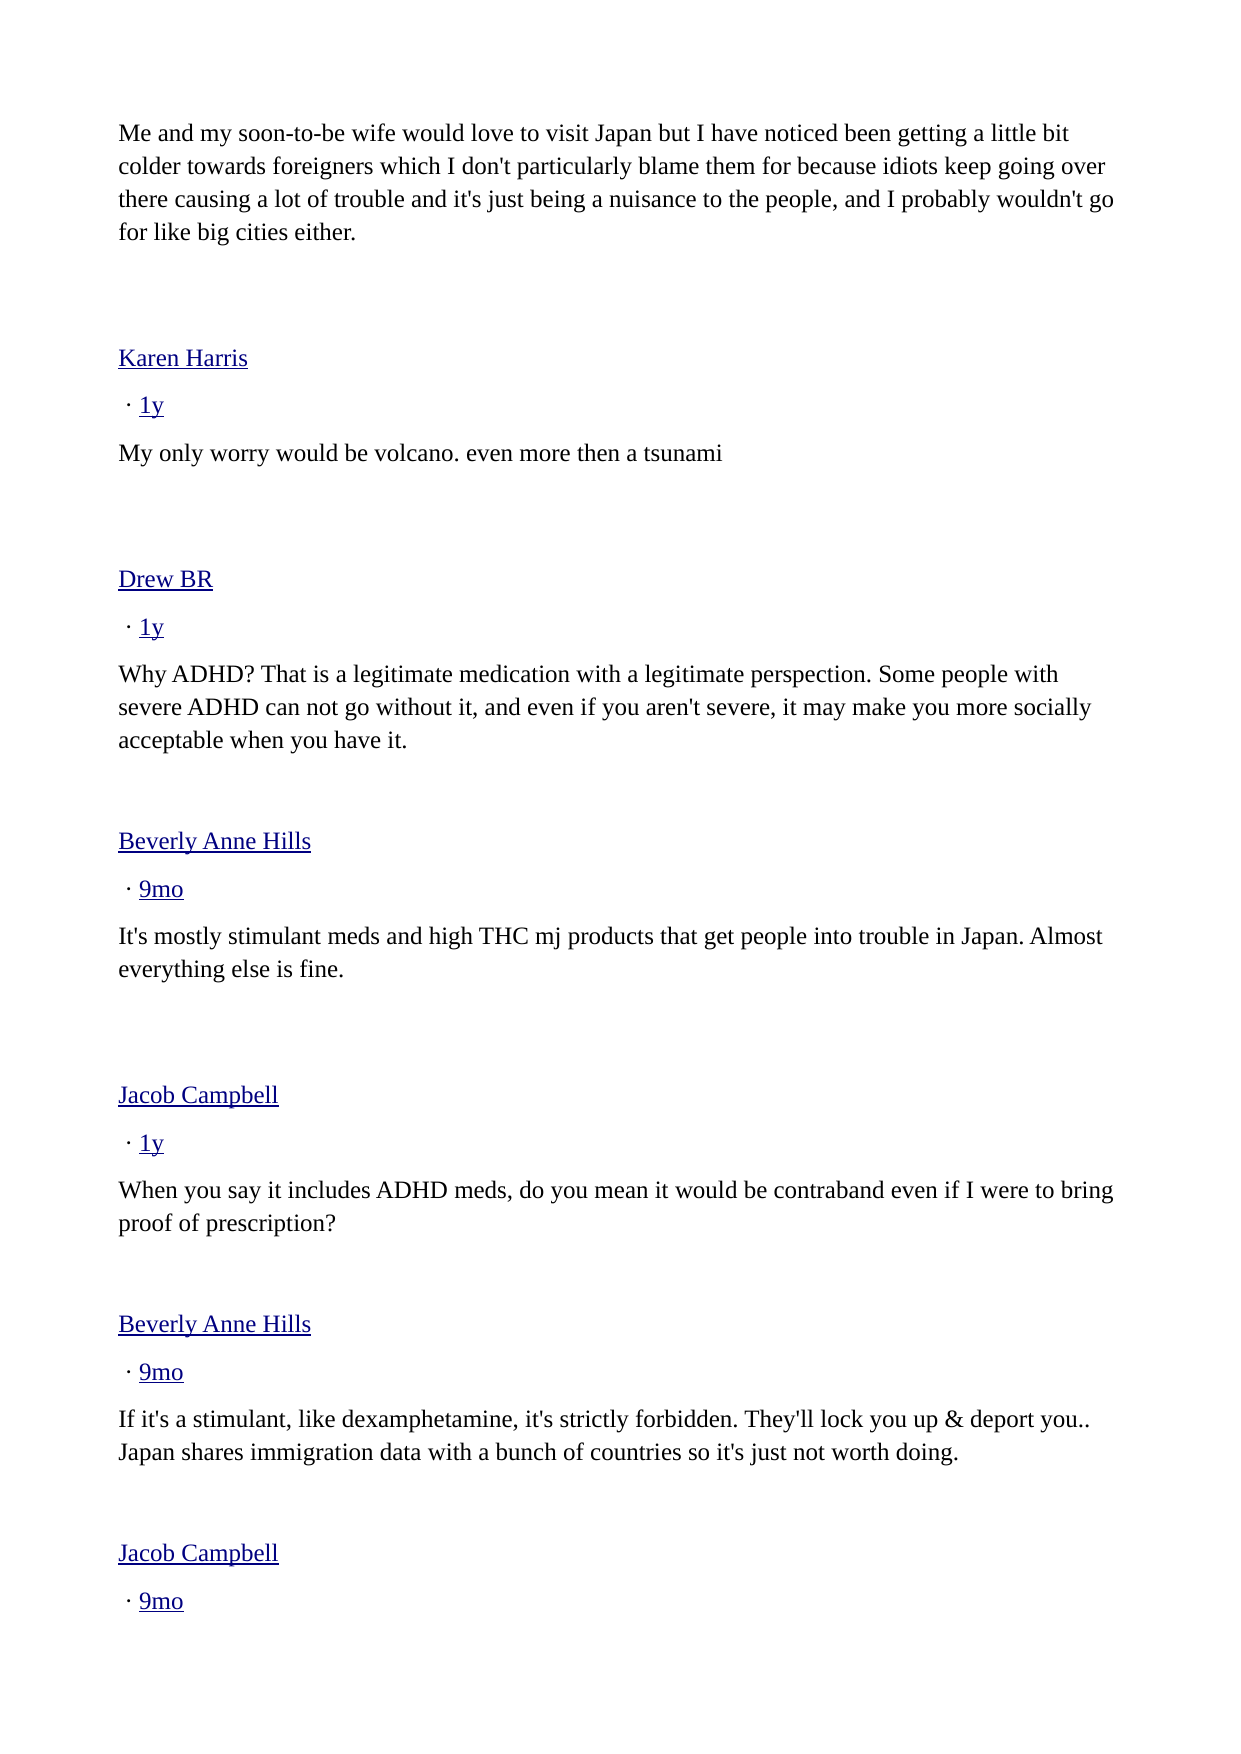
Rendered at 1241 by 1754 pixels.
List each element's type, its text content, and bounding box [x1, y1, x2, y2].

text · 9mo [118, 874, 1122, 902]
text Karen Harris [118, 343, 1122, 372]
text Drew BR [118, 564, 1122, 593]
text · 9mo [118, 1586, 1122, 1615]
text Why ADHD? That is a legitimate medication with a legitimate perspection. Some people with severe ADHD can not go without it, and even if you aren't severe, it may make you more socially acceptable when you have it. [118, 659, 1122, 754]
text Beverly Anne Hills [118, 826, 1122, 855]
text If it's a stimulant, like dexamphetamine, it's strictly forbidden. They'll lock you up & deport you.. Japan shares immigration data with a bunch of countries so it's just not worth doing. [118, 1404, 1122, 1466]
text Jacob Campbell [118, 1538, 1122, 1567]
text · 9mo [118, 1357, 1122, 1386]
text It's mostly stimulant meds and high THC mj products that get people into trouble in Japan. Almost everything else is fine. [118, 921, 1122, 983]
text Me and my soon-to-be wife would love to visit Japan but I have noticed been getting a little bit colder towards foreigners which I don't particularly blame them for because idiots keep going over there causing a lot of trouble and it's just being a nuisance to the people, and I probably wouldn't go for like big cities either. [118, 118, 1122, 246]
text Beverly Anne Hills [118, 1309, 1122, 1338]
text When you say it includes ADHD meds, do you mean it would be contraband even if I were to bring proof of prescription? [118, 1175, 1122, 1237]
text · 1y [118, 612, 1122, 640]
text My only worry would be volcano. even more then a tsunami [118, 438, 1122, 467]
text · 1y [118, 1128, 1122, 1157]
text Jacob Campbell [118, 1080, 1122, 1109]
text · 1y [118, 391, 1122, 419]
